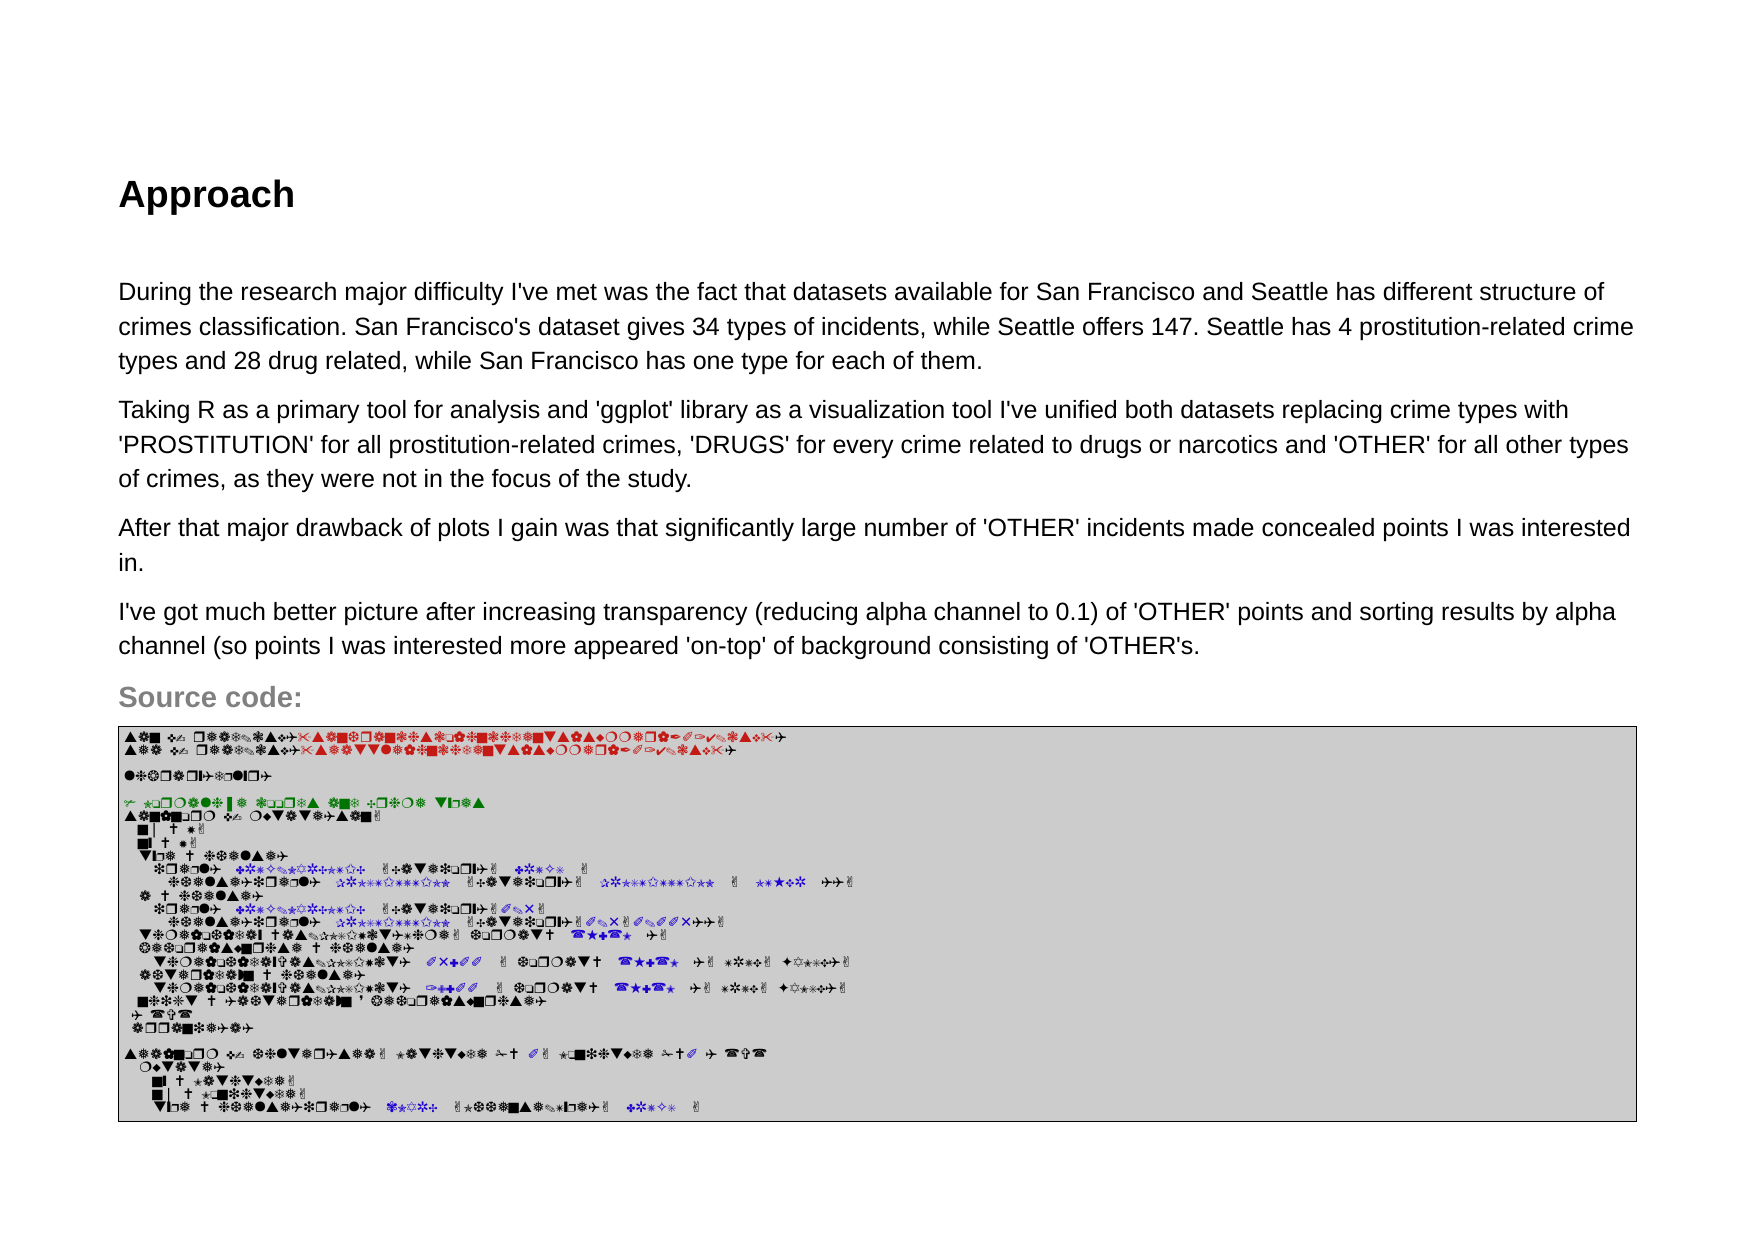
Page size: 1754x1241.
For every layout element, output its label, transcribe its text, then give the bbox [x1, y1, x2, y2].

table_header san <- read.csv("sanfrancisco_incidents_summer_2014.csv") sea <- read.csv("seattle_incidents_summer_2014.csv") library(dplyr) # Normalize coords and Crime types san_norm <- mutate(san, nx = X, ny = Y, type = ifelse( grepl('DRUG/NARCOTIC',Category),'DRUGS', ifelse(grepl('PROSTITUTION',Category),'PROSTITUTION','OTHER')), a = ifelse( grepl('DRUG/NARCOTIC',Category),0.5, ifelse(grepl('PROSTITUTION',Category),0.5,0.005)), time_of_day =as.POSIXct(Time, format='%H:%M'), before_sunrise = ifelse( time_of_day>as.POSIXct('05:00', format='%H:%M'), TRUE, FALSE), after_dawn = ifelse( time_of_day>as.POSIXct('19:00', format='%H:%M'), TRUE, FALSE), night = (after_dawn | before_sunrise) ) %>% arrange(a) sea_norm <- filter(sea, Latitude != 0, Longitude !=0 ) %>% mutate( ny = Latitude, nx = Longitude, type = ifelse(grepl('^NARC',Offense.Type),'DRUGS', [119, 727, 1636, 1121]
subtitle Approach [118, 172, 1636, 216]
subtitle Source code: [118, 680, 1636, 714]
text After that major drawback of plots I gain was that significantly large number of 'OTHER' incidents made concealed points I was interested in. [118, 513, 1636, 576]
text I've got much better picture after increasing transparency (reducing alpha channel to 0.1) of 'OTHER' points and sorting results by alpha channel (so points I was interested more appeared 'on-top' of background consisting of 'OTHER's. [118, 597, 1636, 660]
text Taking R as a primary tool for analysis and 'ggplot' library as a visualization tool I've unified both datasets replacing crime types with 'PROSTITUTION' for all prostitution-related crimes, 'DRUGS' for every crime related to drugs or narcotics and 'OTHER' for all other types of crimes, as they were not in the focus of the study. [118, 395, 1636, 493]
text During the research major difficulty I've met was the fact that datasets available for San Francisco and Seattle has different structure of crimes classification. San Francisco's dataset gives 34 types of incidents, while Seattle offers 147. Seattle has 4 prostitution-related crime types and 28 drug related, while San Francisco has one type for each of them. [118, 277, 1636, 375]
